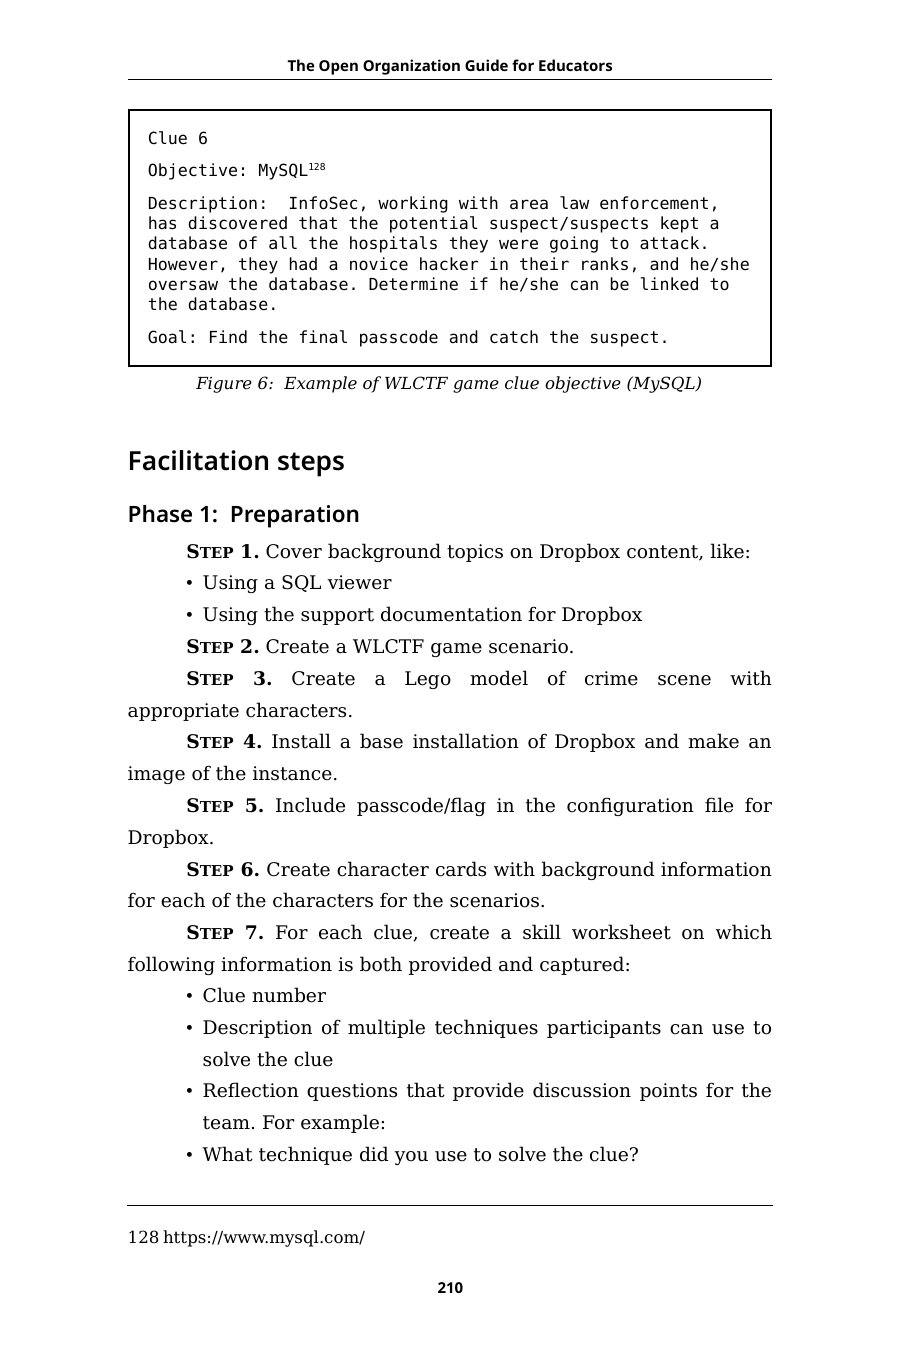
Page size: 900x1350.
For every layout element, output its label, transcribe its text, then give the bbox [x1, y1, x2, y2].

text Clue 6 [130, 111, 770, 141]
text Step 2. Create a WLCTF game scenario. [127, 636, 772, 658]
list Using the support documentation for Dropbox [186, 604, 772, 626]
text Figure 6: Example of WLCTF game clue objective (MySQL) [127, 374, 772, 393]
text Step 4. Install a base installation of Dropbox and make an image of the instance. [127, 731, 772, 785]
text Step 5. Include passcode/flag in the configuration file for Dropbox. [127, 795, 772, 848]
text Description: InfoSec, working with area law enforcement, has discovered that the potential suspect/suspects kept a database of all the hospitals they were going to attack. However, they had a novice hacker in their ranks, and he/she oversaw the database. Determine if he/she can be linked to the database. [130, 173, 770, 307]
text Step 7. For each clue, create a skill worksheet on which following information is both provided and captured: [127, 922, 772, 976]
text Step 6. Create character cards with background information for each of the characters for the scenarios. [127, 858, 772, 912]
subtitle Facilitation steps [127, 447, 772, 477]
text Objective: MySQL [130, 141, 770, 173]
text Step 3. Create a Lego model of crime scene with appropriate characters. [127, 668, 772, 721]
list Using a SQL viewer [186, 572, 772, 594]
text https://www.mysql.com/ [127, 1228, 772, 1247]
list Clue number [186, 985, 772, 1007]
text Goal: Find the final passcode and catch the suspect. [130, 307, 770, 365]
list What technique did you use to solve the clue? [186, 1144, 772, 1166]
text Step 1. Cover background topics on Dropbox content, like: [127, 540, 772, 562]
subtitle Phase 1: Preparation [127, 502, 772, 528]
list Description of multiple techniques participants can use to solve the clue [186, 1017, 772, 1071]
list Reflection questions that provide discussion points for the team. For example: [186, 1080, 772, 1134]
